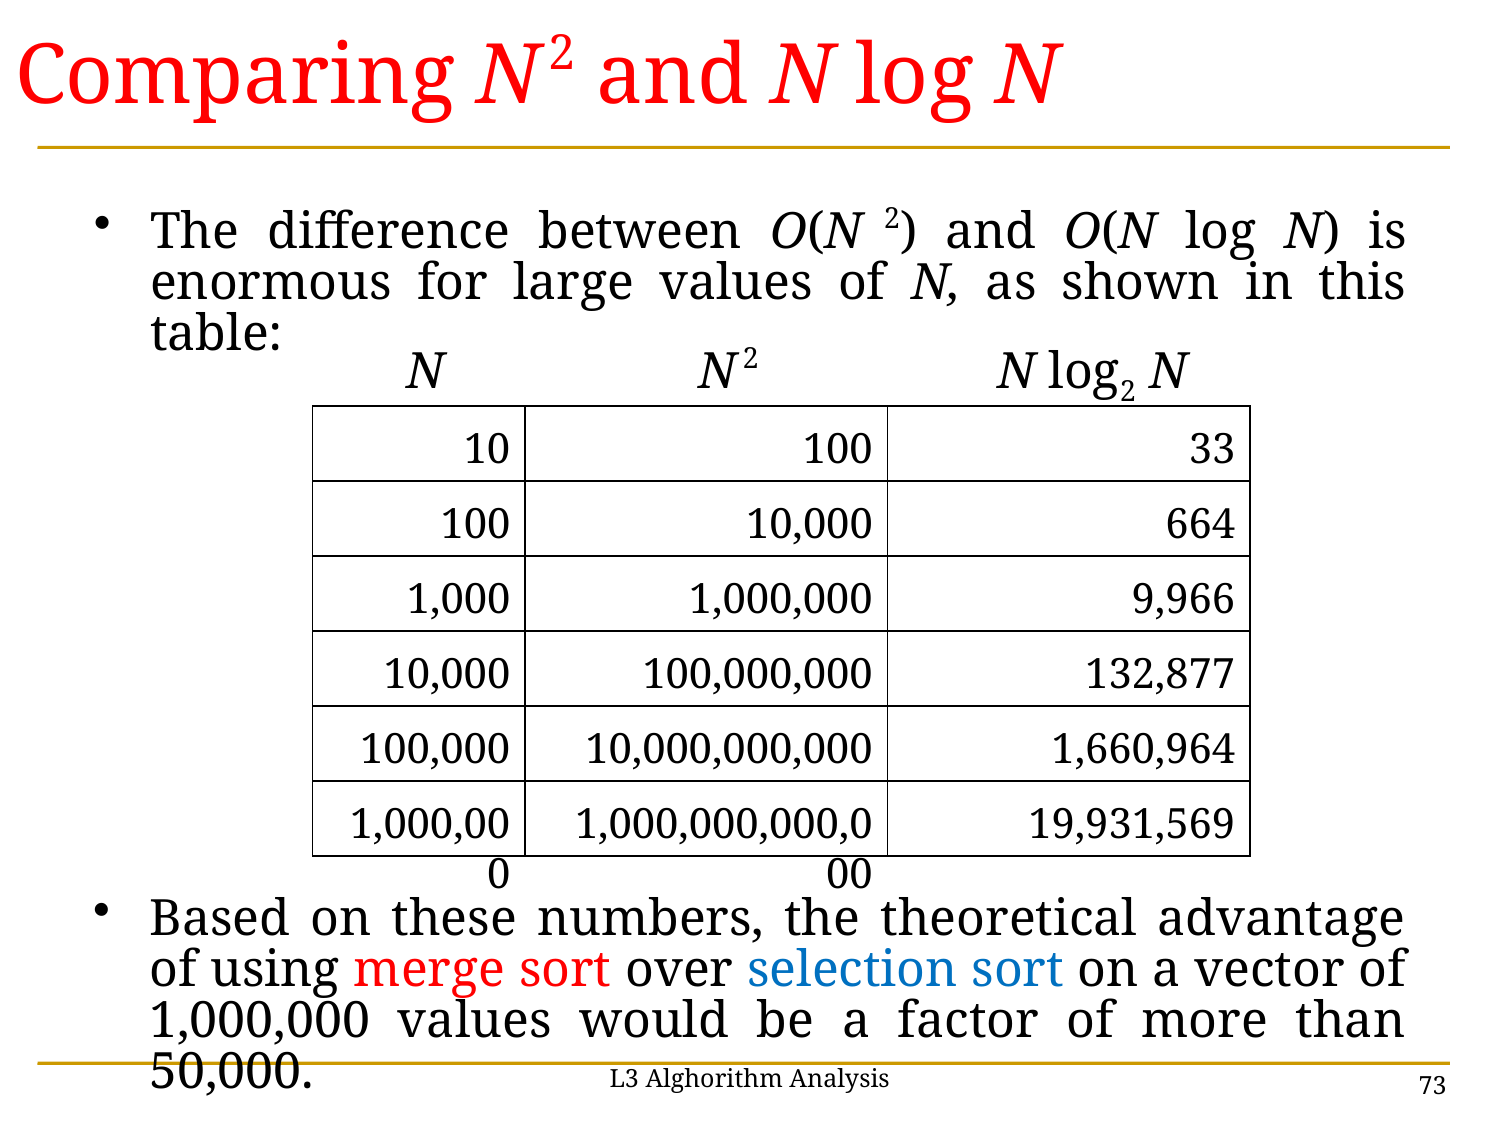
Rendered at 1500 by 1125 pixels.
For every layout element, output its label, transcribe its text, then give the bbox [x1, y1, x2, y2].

text_box 10,000,000,000 [540, 714, 887, 780]
text_box 1,660,964 [902, 714, 1250, 780]
text_box 1,000,000,000,000 [540, 789, 888, 887]
text_box 10,000 [324, 639, 525, 705]
footer L3 Alghorithm Analysis [512, 1025, 988, 1100]
text_box 100,000,000 [540, 639, 887, 705]
text_box 100 [324, 489, 525, 555]
text_box N 2 [683, 331, 774, 407]
text_box 10,000 [540, 489, 887, 555]
text_box 100,000 [324, 714, 525, 780]
text_box 10 [324, 414, 525, 480]
text_box Based on these numbers, the theoretical advantage of using merge sort over selection sort on a vector of 1,000,000 values would be a factor of more than 50,000. [78, 887, 1421, 1075]
text_box 33 [902, 414, 1250, 480]
slide_number [1111, 1036, 1462, 1112]
text_box 664 [902, 489, 1250, 555]
text_box 1,000,000 [540, 564, 887, 630]
text_box N [392, 331, 461, 407]
text_box 1,000,000 [493, 860, 504, 886]
text_box N log2 N [982, 331, 1203, 415]
text_box 100 [540, 414, 887, 480]
text_box 1,000,000 [324, 789, 525, 887]
title Comparing N 2 and N log N [0, 12, 1500, 200]
text_box The difference between O(N 2) and O(N log N) is enormous for large values of N, as shown in this table: [79, 200, 1422, 325]
text_box 9,966 [902, 564, 1250, 630]
text_box 19,931,569 [902, 789, 1250, 855]
text_box 1,000 [324, 564, 525, 630]
text_box [1203, 406, 1250, 414]
text_box 132,877 [902, 639, 1250, 705]
text_box [312, 406, 1250, 857]
